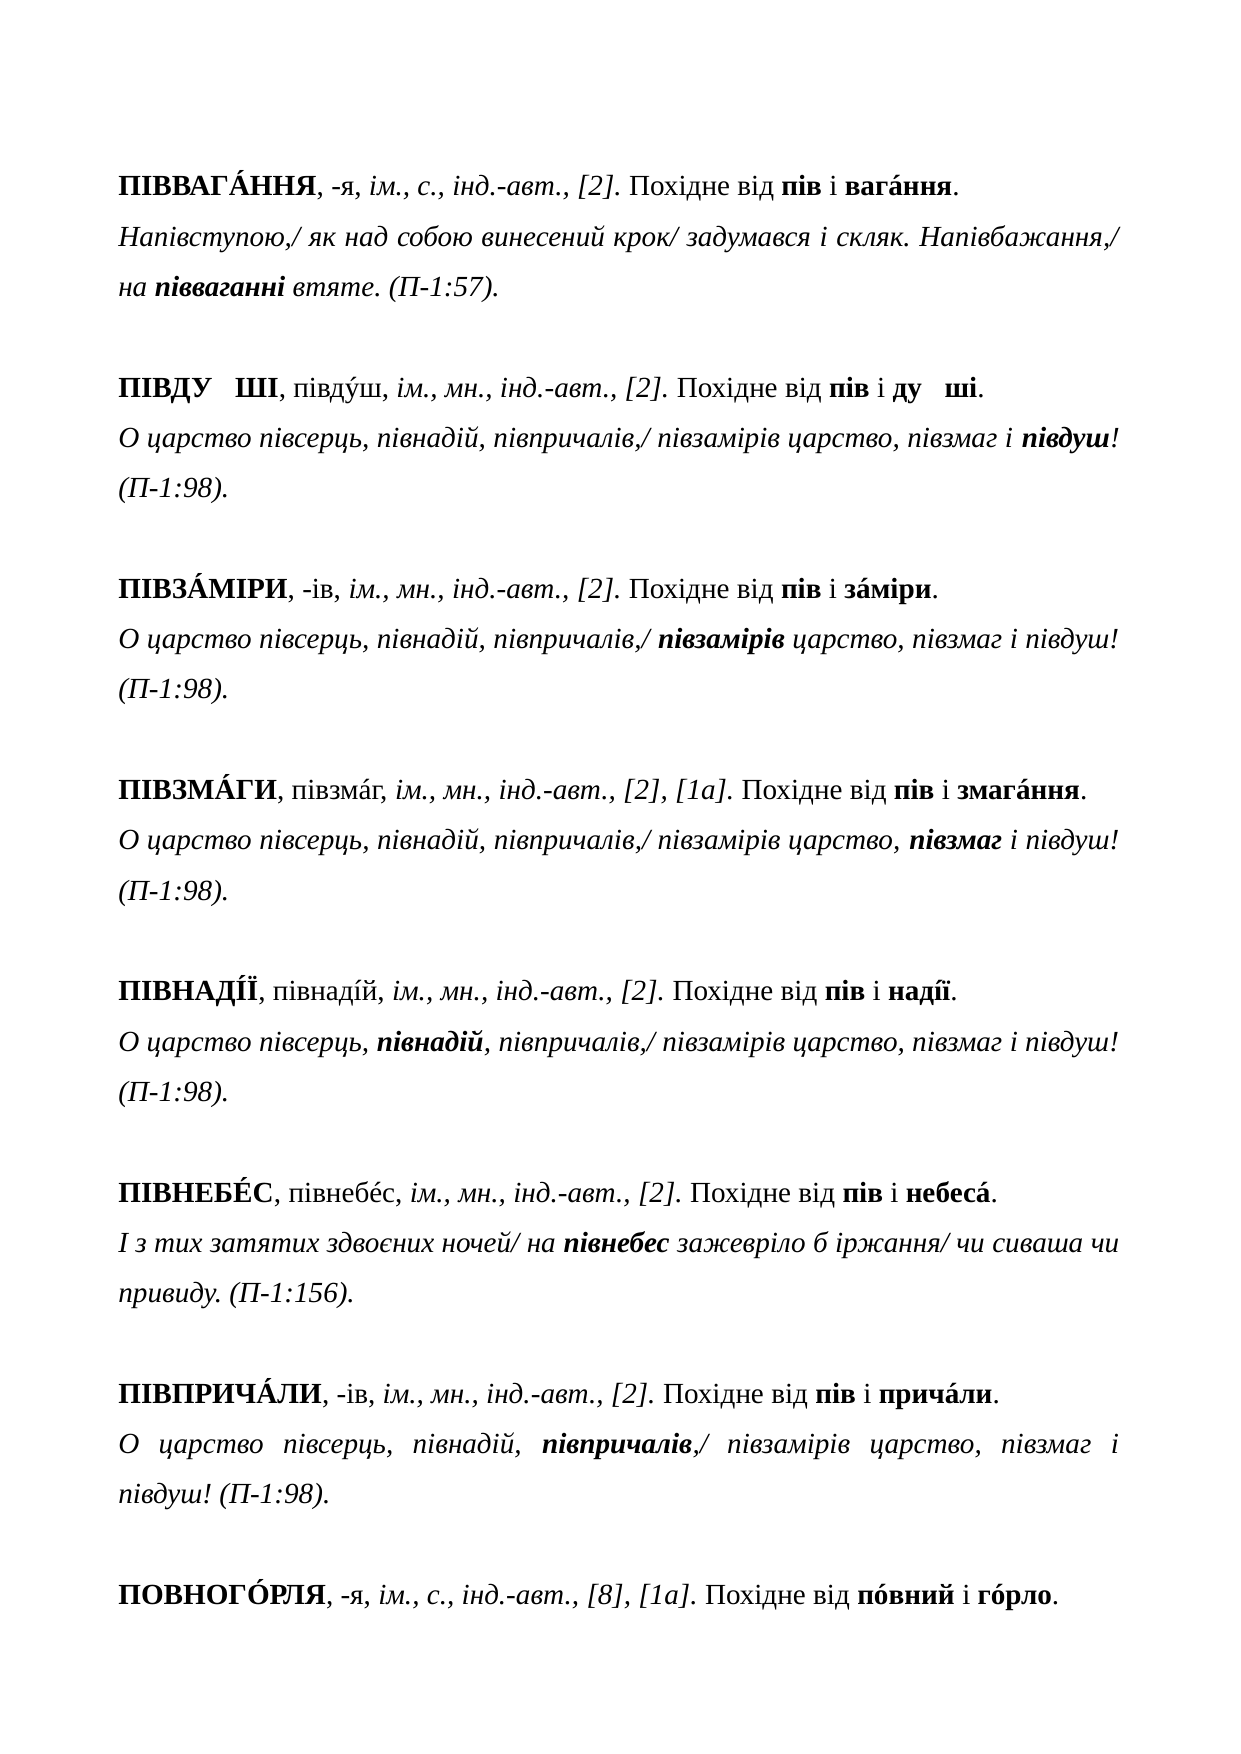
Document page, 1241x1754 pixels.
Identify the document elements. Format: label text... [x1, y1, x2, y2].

text О царство півсерць, півнадій, півпричалів,/ півзамірів царство, півзмаг і півдуш! (П-1:98). [118, 1024, 1122, 1108]
text Напівступою,/ як над собою винесений крок/ задумався і скляк. Напівбажання,/ на півваганні втяте. (П-1:57). [118, 219, 1122, 303]
text І з тих затятих здвоєних ночей/ на півнебес зажевріло б іржання/ чи сиваша чи привиду. (П-1:156). [118, 1225, 1122, 1309]
text О царство півсерць, півнадій, півпричалів,/ півзамірів царство, півзмаг і півдуш! (П-1:98). [118, 1426, 1122, 1510]
text Півнадíї, півнадíй, ім., мн., інд.-авт., [2]. Похідне від пів і надíї. [118, 973, 1122, 1007]
text О царство півсерць, півнадій, півпричалів,/ півзамірів царство, півзмаг і півдуш! (П-1:98). [118, 621, 1122, 705]
text Повногóрля, -я, ім., с., інд.-авт., [8], [1а]. Похідне від пóвний і гóрло. [118, 1577, 1122, 1611]
text Півнебéс, півнебéс, ім., мн., інд.-авт., [2]. Похідне від пів і небесá. [118, 1175, 1122, 1208]
text Півдуші, півдýш, ім., мн., інд.-авт., [2]. Похідне від пів і душі. [118, 370, 1122, 403]
text Піввагáння, -я, ім., с., інд.-авт., [2]. Похідне від пів і вагáння. [118, 168, 1122, 202]
text Півзмáги, півзмáг, ім., мн., інд.-авт., [2], [1а]. Похідне від пів і змагáння. [118, 772, 1122, 806]
text Півзáміри, -ів, ім., мн., інд.-авт., [2]. Похідне від пів і зáміри. [118, 571, 1122, 604]
text О царство півсерць, півнадій, півпричалів,/ півзамірів царство, півзмаг і півдуш! (П-1:98). [118, 822, 1122, 906]
text Півпричáли, -ів, ім., мн., інд.-авт., [2]. Похідне від пів і причáли. [118, 1376, 1122, 1409]
text О царство півсерць, півнадій, півпричалів,/ півзамірів царство, півзмаг і півдуш! (П-1:98). [118, 420, 1122, 504]
